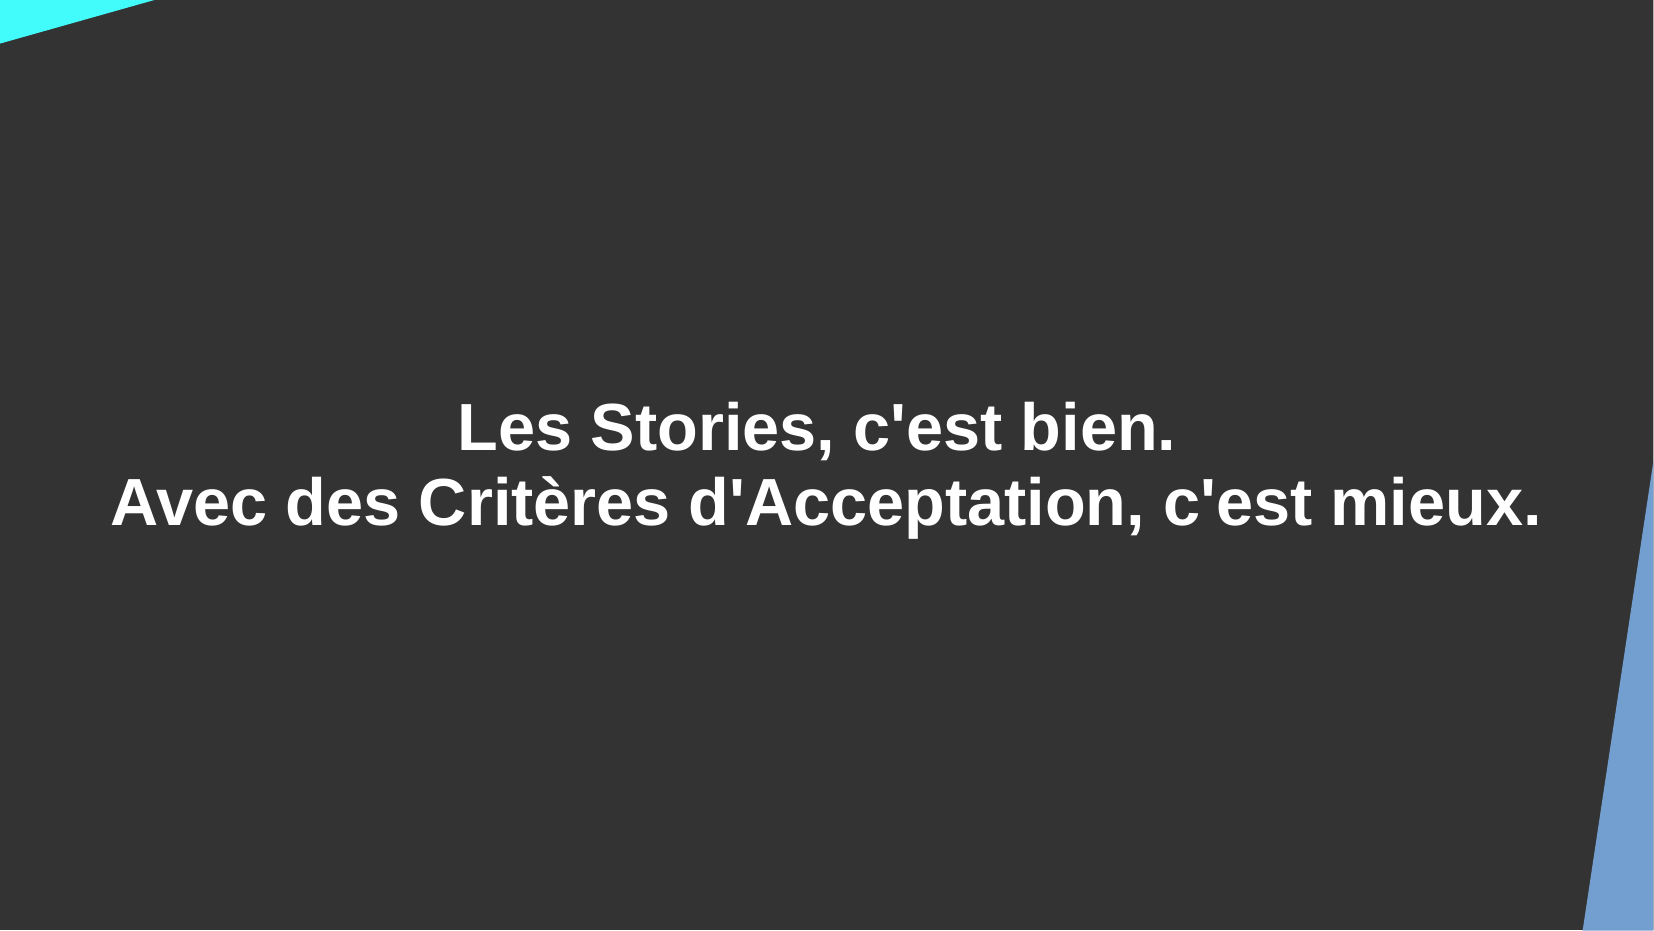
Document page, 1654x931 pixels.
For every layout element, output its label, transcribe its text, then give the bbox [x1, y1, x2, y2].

text_box [0, 0, 155, 44]
title Les Stories, c'est bien. Avec des Critères d'Acceptation, c'est mieux. [31, 367, 1622, 563]
text_box [1582, 457, 1654, 931]
